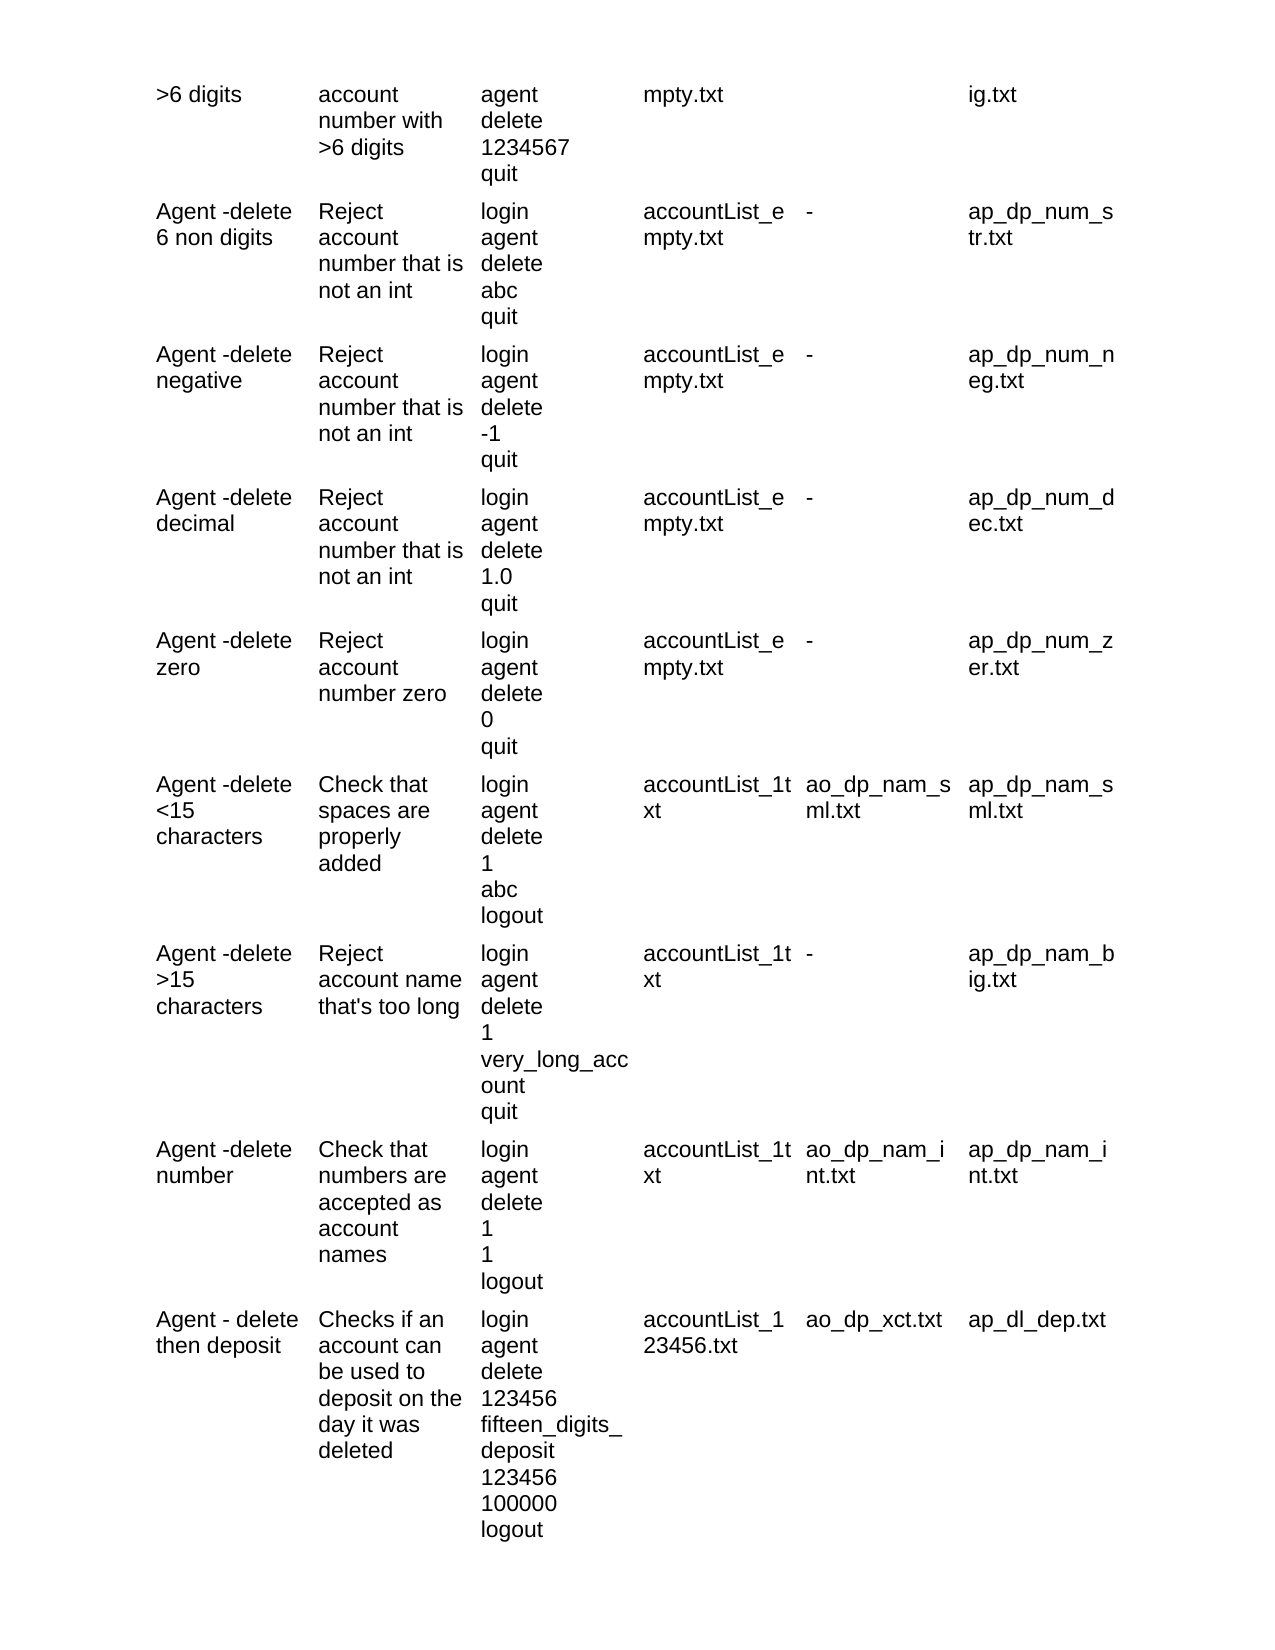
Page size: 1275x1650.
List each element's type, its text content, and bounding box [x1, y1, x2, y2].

table_cell ao_dp_xct.txt [800, 1300, 962, 1548]
table_cell ap_dp_num_dec.txt [963, 478, 1125, 622]
table_cell ap_dp_nam_big.txt [963, 934, 1125, 1130]
table_cell >6 digits [150, 75, 312, 192]
table_cell ap_dp_num_zer.txt [963, 622, 1125, 765]
table_cell - [800, 622, 962, 765]
table_cell login agent delete 1 very_long_account quit [475, 934, 637, 1130]
table_cell accountList_empty.txt [638, 478, 800, 622]
table_cell ap_dp_num_neg.txt [963, 335, 1125, 478]
table_cell mpty.txt [638, 75, 800, 192]
table_cell Agent - delete then deposit [150, 1300, 312, 1548]
table_cell Check that spaces are properly added [313, 765, 475, 934]
table_cell Reject account number that is not an int [313, 478, 475, 622]
table_cell - [800, 75, 962, 192]
table_cell accountList_empty.txt [638, 192, 800, 335]
table_cell ap_dp_nam_sml.txt [963, 765, 1125, 934]
table_cell login agent delete abc quit [475, 192, 637, 335]
table_cell accountList_1txt [638, 934, 800, 1130]
table_cell ap_dp_nam_int.txt [963, 1130, 1125, 1300]
table_cell Agent -delete decimal [150, 478, 312, 622]
table_cell accountList_empty.txt [638, 622, 800, 765]
table_cell Agent -delete number [150, 1130, 312, 1300]
table_cell login agent delete 123456 fifteen_digits_ deposit 123456 100000 logout [475, 1300, 637, 1548]
table_cell - [800, 934, 962, 1130]
table_cell accountList_empty.txt [638, 335, 800, 478]
table_cell Checks if an account can be used to deposit on the day it was deleted [313, 1300, 475, 1548]
table_cell login agent delete 1.0 quit [475, 478, 637, 622]
table_cell agent delete 1234567 quit [475, 75, 637, 192]
table_cell Reject account name that's too long [313, 934, 475, 1130]
table_cell Agent -delete 6 non digits [150, 192, 312, 335]
table_cell login agent delete 0 quit [475, 622, 637, 765]
table_cell Agent -delete <15 characters [150, 765, 312, 934]
table_cell Check that numbers are accepted as account names [313, 1130, 475, 1300]
table_cell Reject account number that is not an int [313, 192, 475, 335]
table_cell login agent delete 1 abc logout [475, 765, 637, 934]
table_cell Agent -delete zero [150, 622, 312, 765]
table_cell accountList_123456.txt [638, 1300, 800, 1548]
table_cell - [800, 192, 962, 335]
table_cell login agent delete 1 1 logout [475, 1130, 637, 1300]
table_cell ig.txt [963, 75, 1125, 192]
table_cell Reject account number that is not an int [313, 335, 475, 478]
table_cell ap_dl_dep.txt [963, 1300, 1125, 1548]
table_cell Reject account number zero [313, 622, 475, 765]
table_cell - [800, 478, 962, 622]
table_cell ap_dp_num_str.txt [963, 192, 1125, 335]
table_cell accountList_1txt [638, 1130, 800, 1300]
table_cell account number with >6 digits [313, 75, 475, 192]
table_cell login agent delete -1 quit [475, 335, 637, 478]
table_cell accountList_1txt [638, 765, 800, 934]
table_cell - [800, 335, 962, 478]
table_cell Agent -delete >15 characters [150, 934, 312, 1130]
table_cell ao_dp_nam_sml.txt [800, 765, 962, 934]
table_cell ao_dp_nam_int.txt [800, 1130, 962, 1300]
table_cell Agent -delete negative [150, 335, 312, 478]
